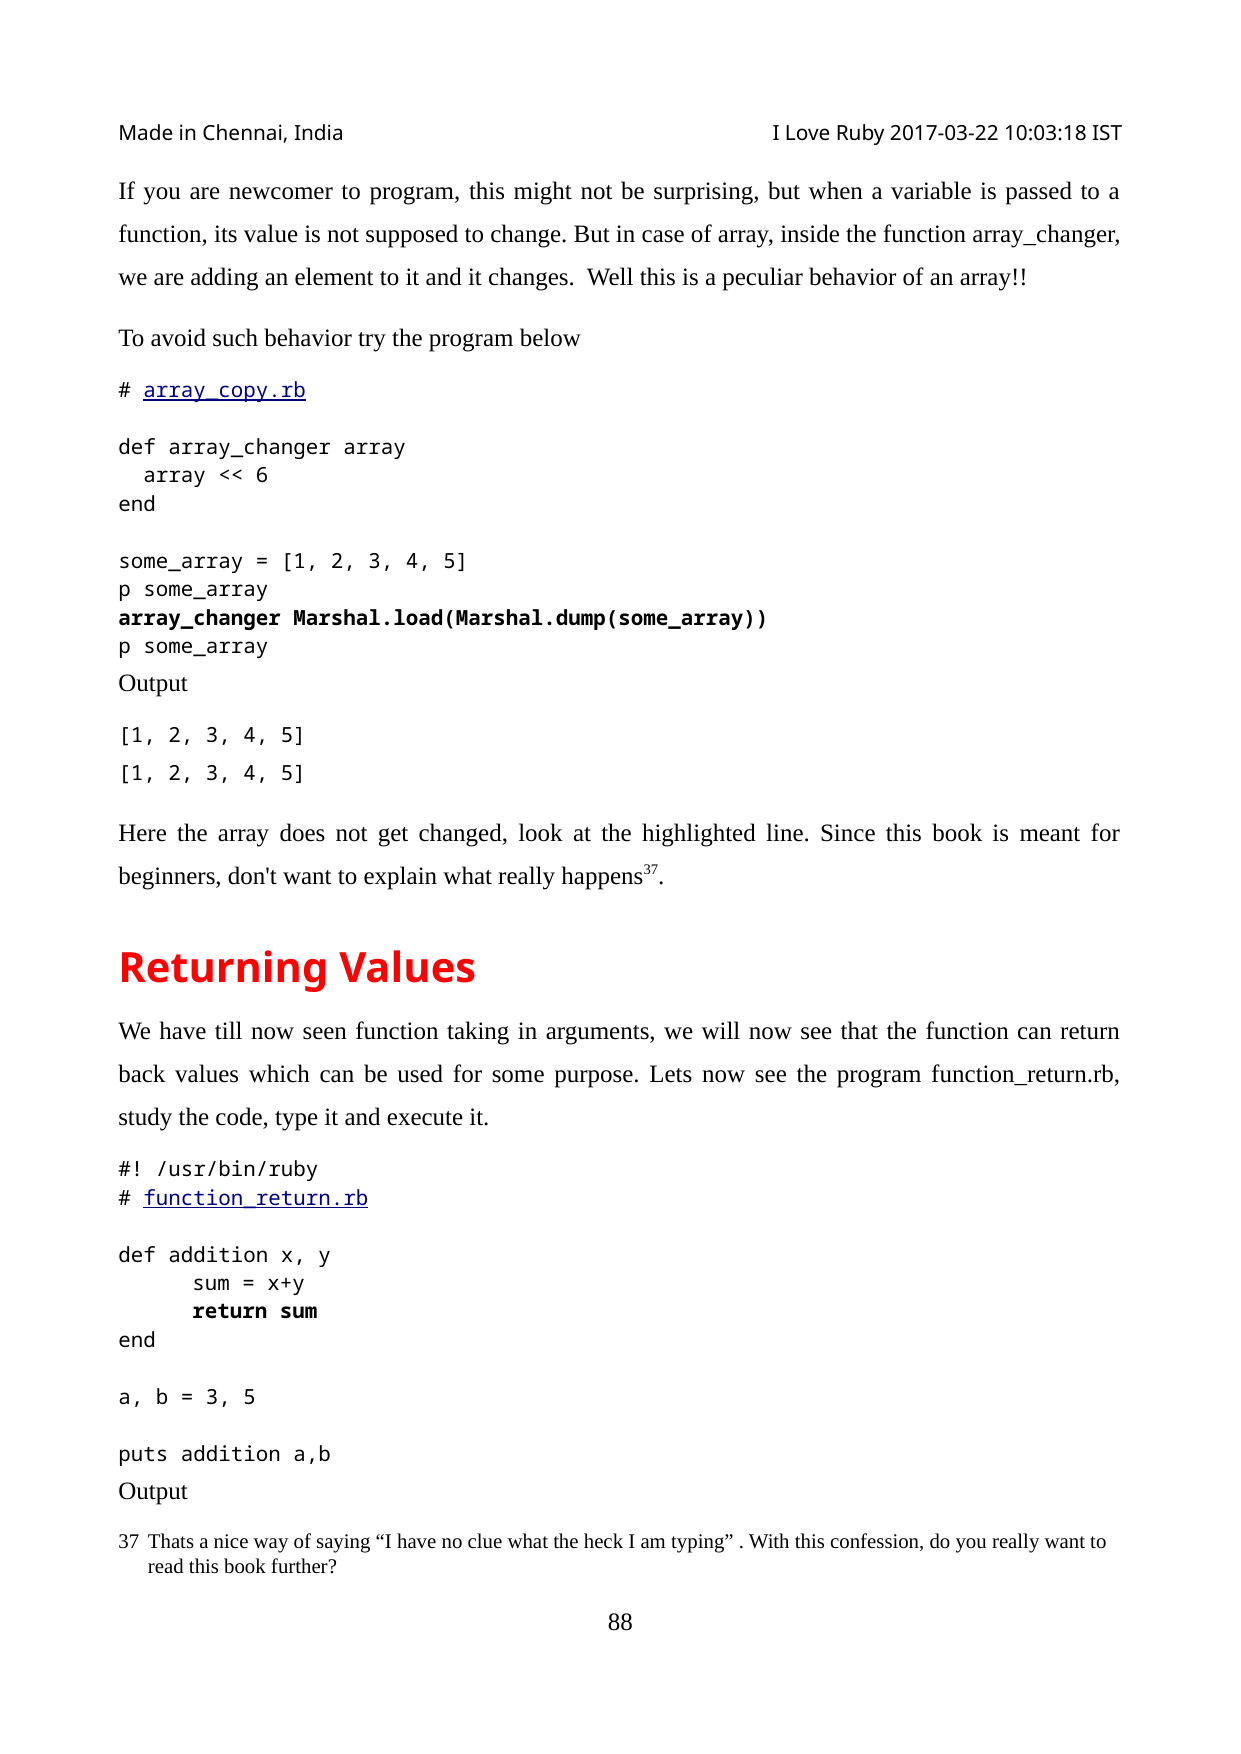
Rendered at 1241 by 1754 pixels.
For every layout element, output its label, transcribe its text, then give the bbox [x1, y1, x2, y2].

subtitle Returning Values [118, 938, 1122, 995]
text return sum [118, 1297, 1122, 1325]
text p some_array [118, 574, 1122, 603]
text # array_copy.rb [118, 375, 1122, 403]
text some_array = [1, 2, 3, 4, 5] [118, 546, 1122, 574]
text Here the array does not get changed, look at the highlighted line. Since this book is meant for beginners, don't want to explain what really happens. [118, 818, 1122, 890]
text def addition x, y [118, 1240, 1122, 1268]
text [1, 2, 3, 4, 5] [118, 720, 1122, 749]
text To avoid such behavior try the program below [118, 323, 1122, 352]
text Output [118, 1476, 1122, 1505]
text def array_changer array [118, 432, 1122, 460]
text end [118, 489, 1122, 517]
text # function_return.rb [118, 1183, 1122, 1211]
text sum = x+y [118, 1268, 1122, 1297]
text Output [118, 668, 1122, 697]
text We have till now seen function taking in arguments, we will now see that the function can return back values which can be used for some purpose. Lets now see the program function_return.rb, study the code, type it and execute it. [118, 1016, 1122, 1131]
text array_changer Marshal.load(Marshal.dump(some_array)) [118, 603, 1122, 631]
text a, b = 3, 5 [118, 1382, 1122, 1410]
text array << 6 [118, 460, 1122, 489]
text end [118, 1325, 1122, 1353]
text p some_array [118, 631, 1122, 659]
text Thats a nice way of saying “I have no clue what the heck I am typing” . With this confession, do you really want to read this book further? [118, 1529, 1122, 1578]
text #! /usr/bin/ruby [118, 1154, 1122, 1183]
text puts addition a,b [118, 1439, 1122, 1467]
text [1, 2, 3, 4, 5] [118, 758, 1122, 786]
text If you are newcomer to program, this might not be surprising, but when a variable is passed to a function, its value is not supposed to change. But in case of array, inside the function array_changer, we are adding an element to it and it changes. Well this is a peculiar behavior of an array!! [118, 176, 1122, 291]
